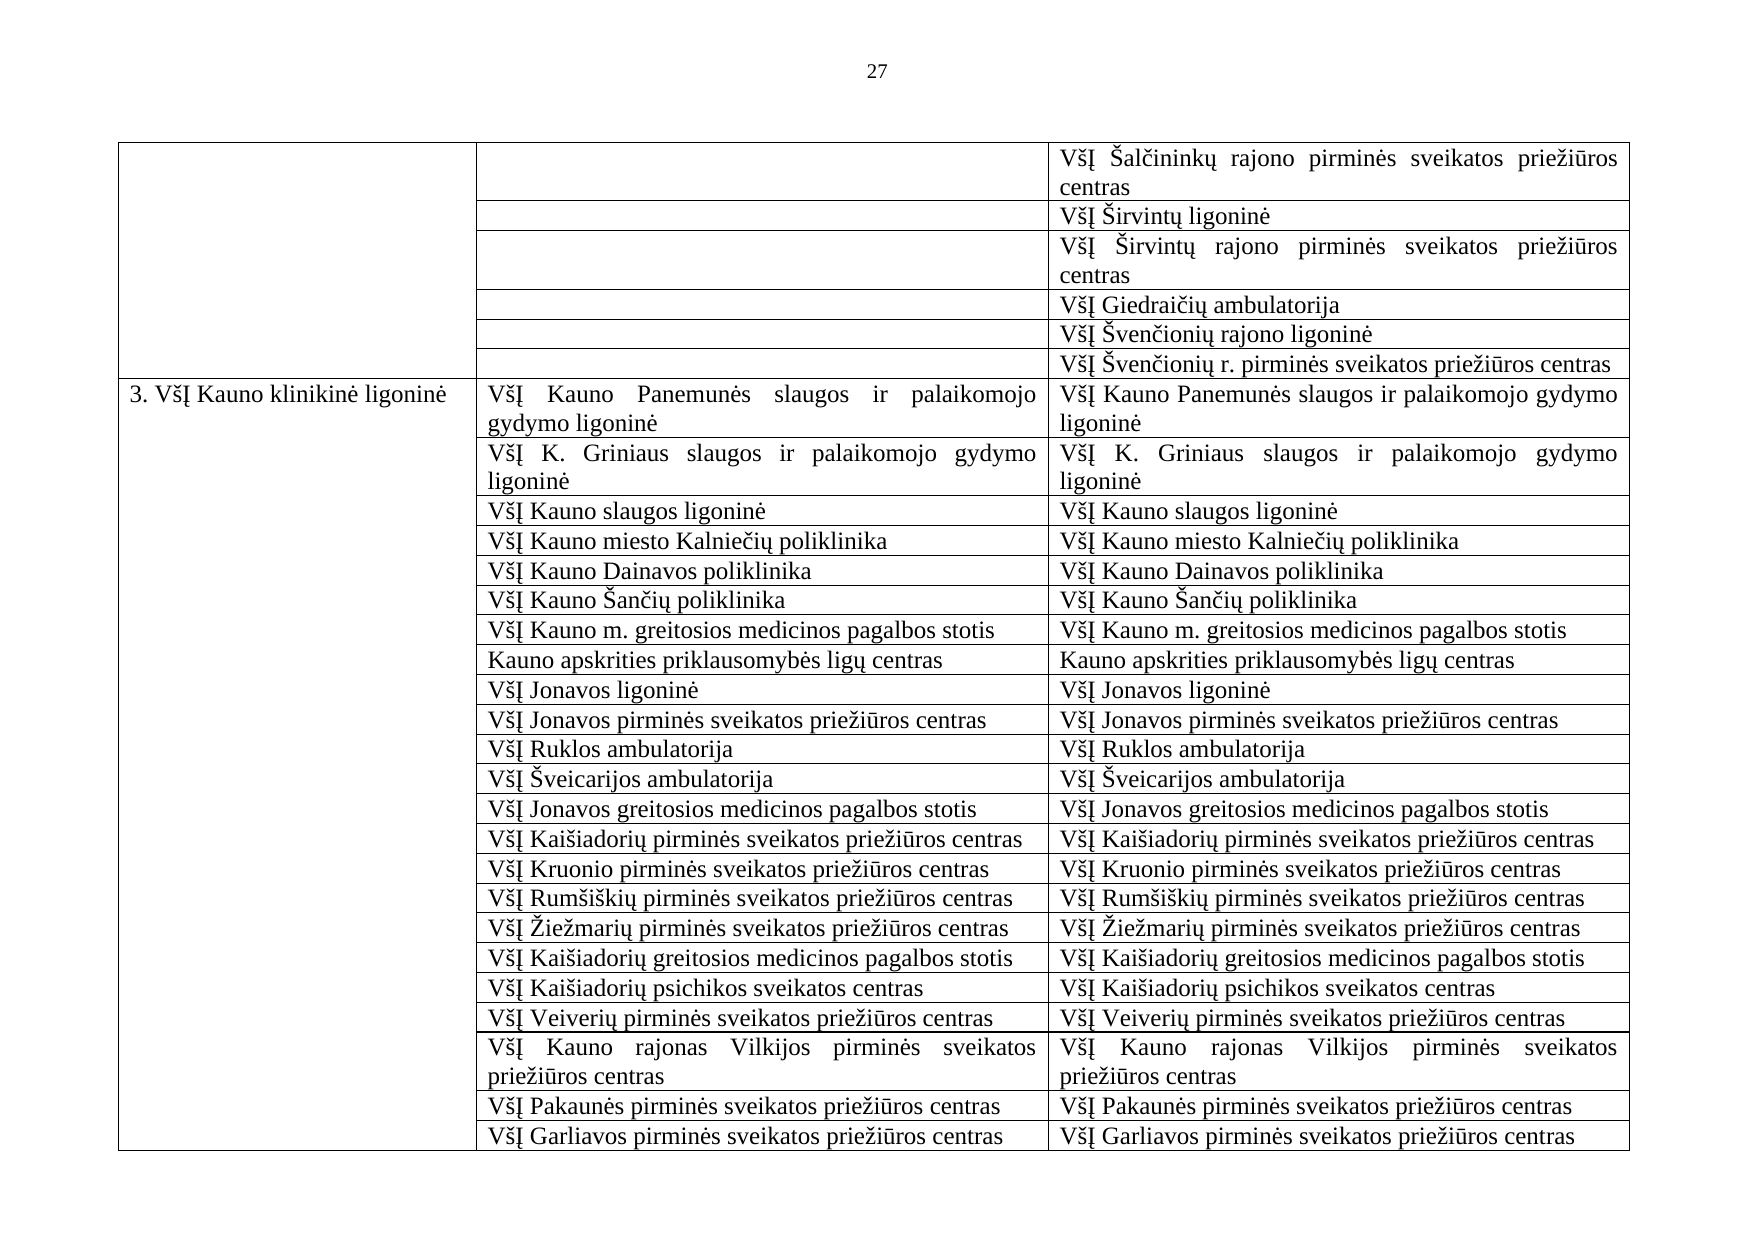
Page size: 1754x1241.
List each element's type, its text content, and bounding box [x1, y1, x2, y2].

table_cell VšĮ Kaišiadorių pirminės sveikatos priežiūros centras [1049, 824, 1629, 853]
table_cell VšĮ Žiežmarių pirminės sveikatos priežiūros centras [477, 913, 1048, 942]
table_cell VšĮ Jonavos ligoninė [1049, 675, 1629, 704]
table_cell VšĮ Kaišiadorių greitosios medicinos pagalbos stotis [477, 943, 1048, 972]
table_cell VšĮ Kauno Dainavos poliklinika [1049, 556, 1629, 584]
table_cell VšĮ Kaišiadorių pirminės sveikatos priežiūros centras [477, 824, 1048, 853]
table_cell [119, 143, 476, 378]
table_cell VšĮ Garliavos pirminės sveikatos priežiūros centras [1049, 1121, 1629, 1149]
table_cell [477, 143, 1048, 200]
table_cell VšĮ Kauno miesto Kalniečių poliklinika [477, 526, 1048, 555]
table_cell VšĮ Kauno m. greitosios medicinos pagalbos stotis [1049, 615, 1629, 644]
table_cell VšĮ Širvintų rajono pirminės sveikatos priežiūros centras [1049, 231, 1629, 289]
table_cell VšĮ Kaišiadorių psichikos sveikatos centras [477, 973, 1048, 1002]
table_cell VšĮ Jonavos pirminės sveikatos priežiūros centras [1049, 705, 1629, 733]
table_cell [477, 231, 1048, 289]
table_cell Kauno apskrities priklausomybės ligų centras [477, 645, 1048, 674]
table_cell VšĮ Kauno slaugos ligoninė [1049, 496, 1629, 525]
table_cell VšĮ K. Griniaus slaugos ir palaikomojo gydymo ligoninė [477, 438, 1048, 495]
table_cell VšĮ Jonavos ligoninė [477, 675, 1048, 704]
table_cell VšĮ Kauno Panemunės slaugos ir palaikomojo gydymo ligoninė [1049, 379, 1629, 437]
table_cell VšĮ Šveicarijos ambulatorija [1049, 764, 1629, 793]
table_cell [477, 349, 1048, 378]
table_cell VšĮ Kruonio pirminės sveikatos priežiūros centras [1049, 854, 1629, 882]
table_cell VšĮ Veiverių pirminės sveikatos priežiūros centras [477, 1003, 1048, 1031]
table_cell VšĮ Veiverių pirminės sveikatos priežiūros centras [1049, 1003, 1629, 1031]
table_cell VšĮ Kauno Dainavos poliklinika [477, 556, 1048, 584]
table_cell VšĮ Kauno Panemunės slaugos ir palaikomojo gydymo ligoninė [477, 379, 1048, 437]
table_cell VšĮ Kaišiadorių psichikos sveikatos centras [1049, 973, 1629, 1002]
table_cell VšĮ Širvintų ligoninė [1049, 201, 1629, 230]
table_cell VšĮ Garliavos pirminės sveikatos priežiūros centras [477, 1121, 1048, 1149]
table_cell VšĮ Kruonio pirminės sveikatos priežiūros centras [477, 854, 1048, 882]
table_cell VšĮ Žiežmarių pirminės sveikatos priežiūros centras [1049, 913, 1629, 942]
table_cell VšĮ Kauno miesto Kalniečių poliklinika [1049, 526, 1629, 555]
table_cell VšĮ Pakaunės pirminės sveikatos priežiūros centras [477, 1091, 1048, 1120]
table_cell VšĮ Kauno slaugos ligoninė [477, 496, 1048, 525]
table_cell VšĮ Rumšiškių pirminės sveikatos priežiūros centras [477, 884, 1048, 912]
table_cell VšĮ Kauno Šančių poliklinika [1049, 586, 1629, 614]
table_cell VšĮ Kaišiadorių greitosios medicinos pagalbos stotis [1049, 943, 1629, 972]
table_cell VšĮ Šalčininkų rajono pirminės sveikatos priežiūros centras [1049, 143, 1629, 200]
table_cell 3. VšĮ Kauno klinikinė ligoninė [119, 379, 476, 1149]
table_cell VšĮ Jonavos greitosios medicinos pagalbos stotis [1049, 794, 1629, 823]
table_cell VšĮ Švenčionių rajono ligoninė [1049, 320, 1629, 348]
table_cell VšĮ Švenčionių r. pirminės sveikatos priežiūros centras [1049, 349, 1629, 378]
table_cell [477, 201, 1048, 230]
table_cell VšĮ Kauno rajonas Vilkijos pirminės sveikatos priežiūros centras [1049, 1033, 1629, 1090]
table_cell VšĮ Ruklos ambulatorija [477, 735, 1048, 763]
table_cell VšĮ Rumšiškių pirminės sveikatos priežiūros centras [1049, 884, 1629, 912]
table_cell VšĮ Kauno rajonas Vilkijos pirminės sveikatos priežiūros centras [477, 1033, 1048, 1090]
table_cell VšĮ Jonavos pirminės sveikatos priežiūros centras [477, 705, 1048, 733]
table_cell VšĮ Ruklos ambulatorija [1049, 735, 1629, 763]
table_cell VšĮ Kauno m. greitosios medicinos pagalbos stotis [477, 615, 1048, 644]
table_cell VšĮ Jonavos greitosios medicinos pagalbos stotis [477, 794, 1048, 823]
table_cell VšĮ K. Griniaus slaugos ir palaikomojo gydymo ligoninė [1049, 438, 1629, 495]
table_cell [477, 320, 1048, 348]
table_cell Kauno apskrities priklausomybės ligų centras [1049, 645, 1629, 674]
table_cell VšĮ Šveicarijos ambulatorija [477, 764, 1048, 793]
table_cell [477, 290, 1048, 318]
table_cell VšĮ Kauno Šančių poliklinika [477, 586, 1048, 614]
table_cell VšĮ Pakaunės pirminės sveikatos priežiūros centras [1049, 1091, 1629, 1120]
table_cell VšĮ Giedraičių ambulatorija [1049, 290, 1629, 318]
